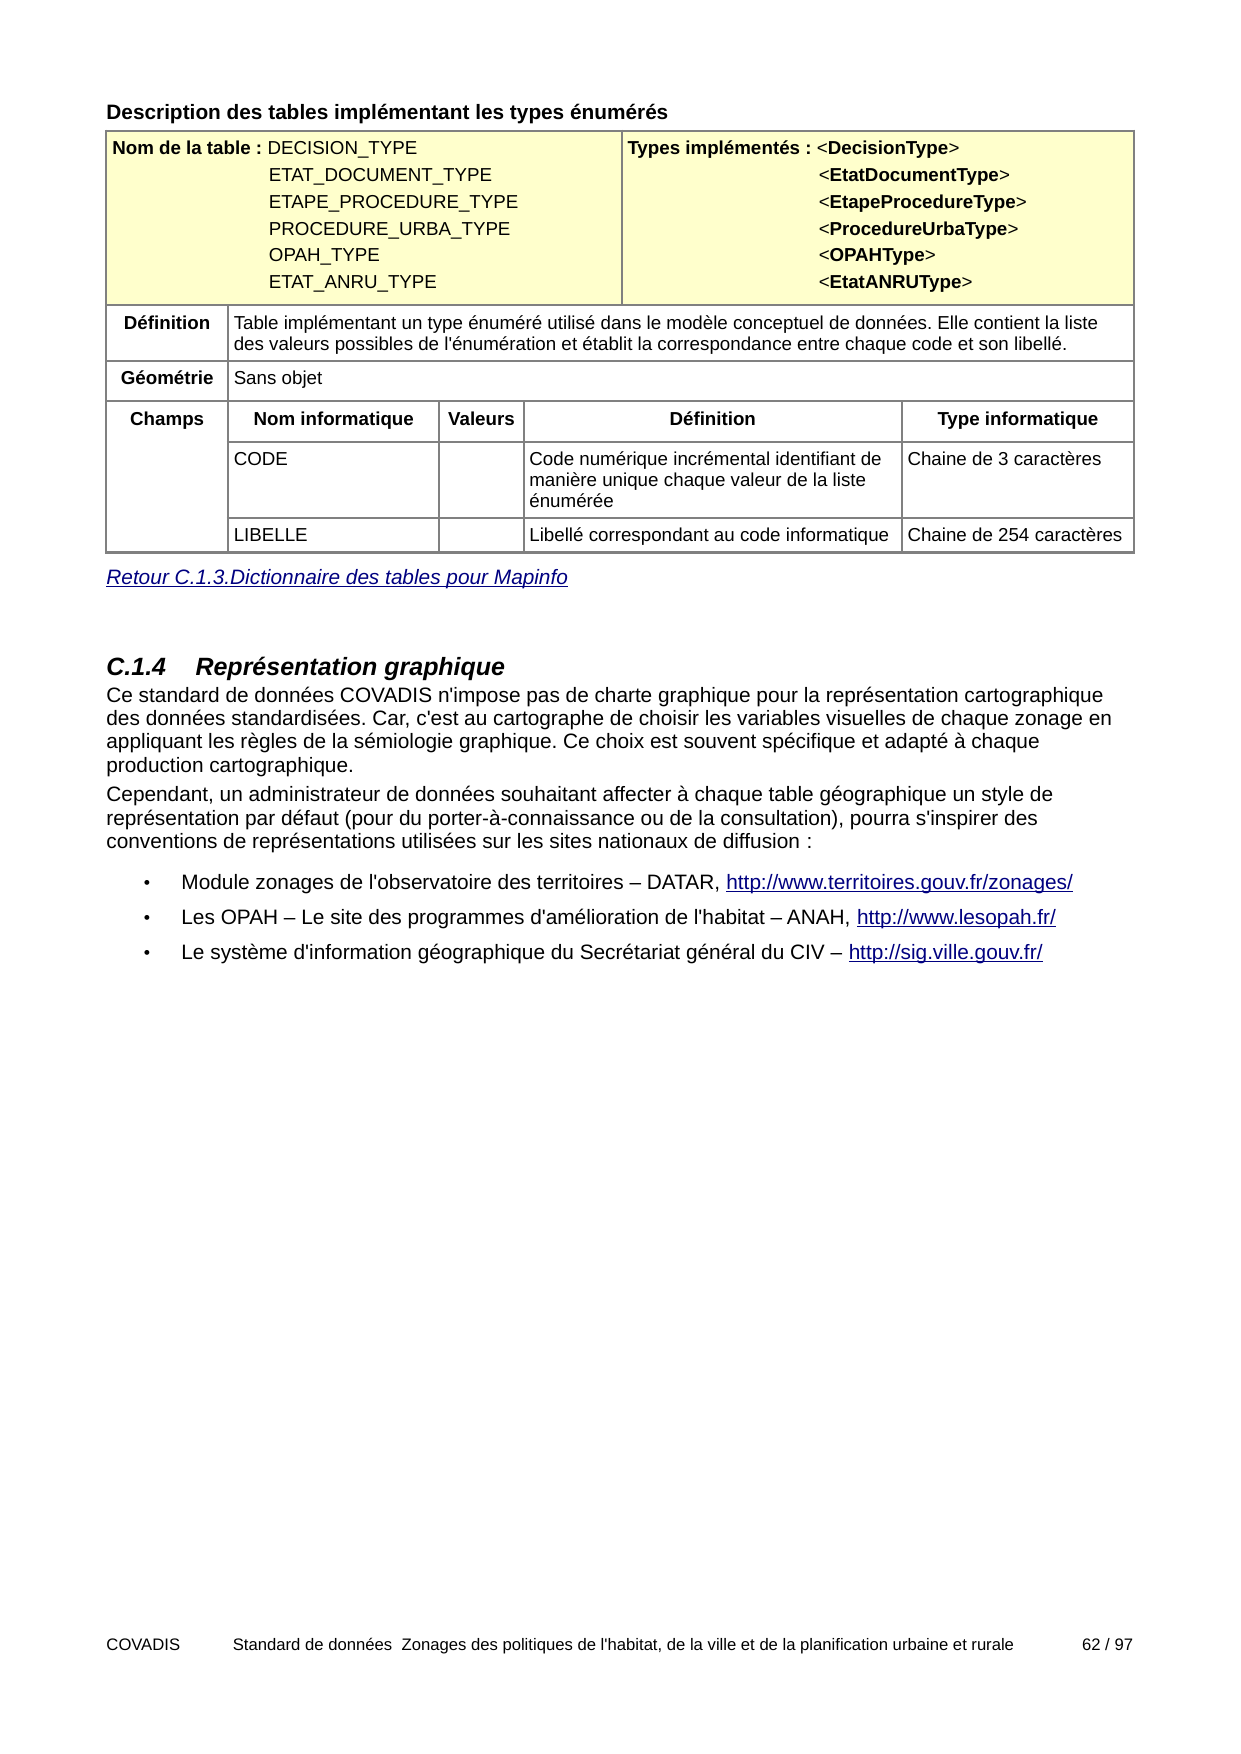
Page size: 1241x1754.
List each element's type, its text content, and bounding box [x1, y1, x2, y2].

table_header Types implémentés : <DecisionType> <EtatDocumentType> <EtapeProcedureType> <ProcedureUrbaType> <OPAHType> <EtatANRUType> [623, 132, 1133, 304]
table_cell Table implémentant un type énuméré utilisé dans le modèle conceptuel de données. Elle contient la liste des valeurs possibles de l'énumération et établit la correspondance entre chaque code et son libellé. [229, 306, 1133, 360]
text Cependant, un administrateur de données souhaitant affecter à chaque table géographique un style de représentation par défaut (pour du porter-à-connaissance ou de la consultation), pourra s'inspirer des conventions de représentations utilisées sur les sites nationaux de diffusion : [106, 783, 1134, 853]
table_cell Champs [107, 402, 227, 551]
table_cell [440, 443, 523, 517]
table_cell Géométrie [107, 362, 227, 400]
table_header Nom de la table : DECISION_TYPE ETAT_DOCUMENT_TYPE ETAPE_PROCEDURE_TYPE PROCEDURE_URBA_TYPE OPAH_TYPE ETAT_ANRU_TYPE [107, 132, 621, 304]
list Module zonages de l'observatoire des territoires – DATAR, http://www.territoires.gouv.fr/zonages/ [144, 871, 1134, 894]
table_cell LIBELLE [229, 519, 438, 551]
table_header Nom informatique [229, 402, 438, 441]
subtitle Représentation graphique [106, 653, 1134, 681]
text Retour C.1.3.Dictionnaire des tables pour Mapinfo [106, 565, 1134, 588]
table_header Définition [525, 402, 901, 441]
table_cell Sans objet [229, 362, 1133, 400]
table_cell Libellé correspondant au code informatique [525, 519, 901, 551]
text Description des tables implémentant les types énumérés [106, 100, 1134, 124]
list Le système d'information géographique du Secrétariat général du CIV – http://sig.ville.gouv.fr/ [144, 941, 1134, 964]
table_header Type informatique [903, 402, 1133, 441]
table_cell CODE [229, 443, 438, 517]
table_cell Chaine de 3 caractères [903, 443, 1133, 517]
list Les OPAH – Le site des programmes d'amélioration de l'habitat – ANAH, http://www.lesopah.fr/ [144, 906, 1134, 929]
text Ce standard de données COVADIS n'impose pas de charte graphique pour la représentation cartographique des données standardisées. Car, c'est au cartographe de choisir les variables visuelles de chaque zonage en appliquant les règles de la sémiologie graphique. Ce choix est souvent spécifique et adapté à chaque production cartographique. [106, 683, 1134, 776]
table_cell [440, 519, 523, 551]
table_cell Code numérique incrémental identifiant de manière unique chaque valeur de la liste énumérée [525, 443, 901, 517]
table_header Valeurs [440, 402, 523, 441]
table_cell Définition [107, 306, 227, 360]
table_cell Chaine de 254 caractères [903, 519, 1133, 551]
